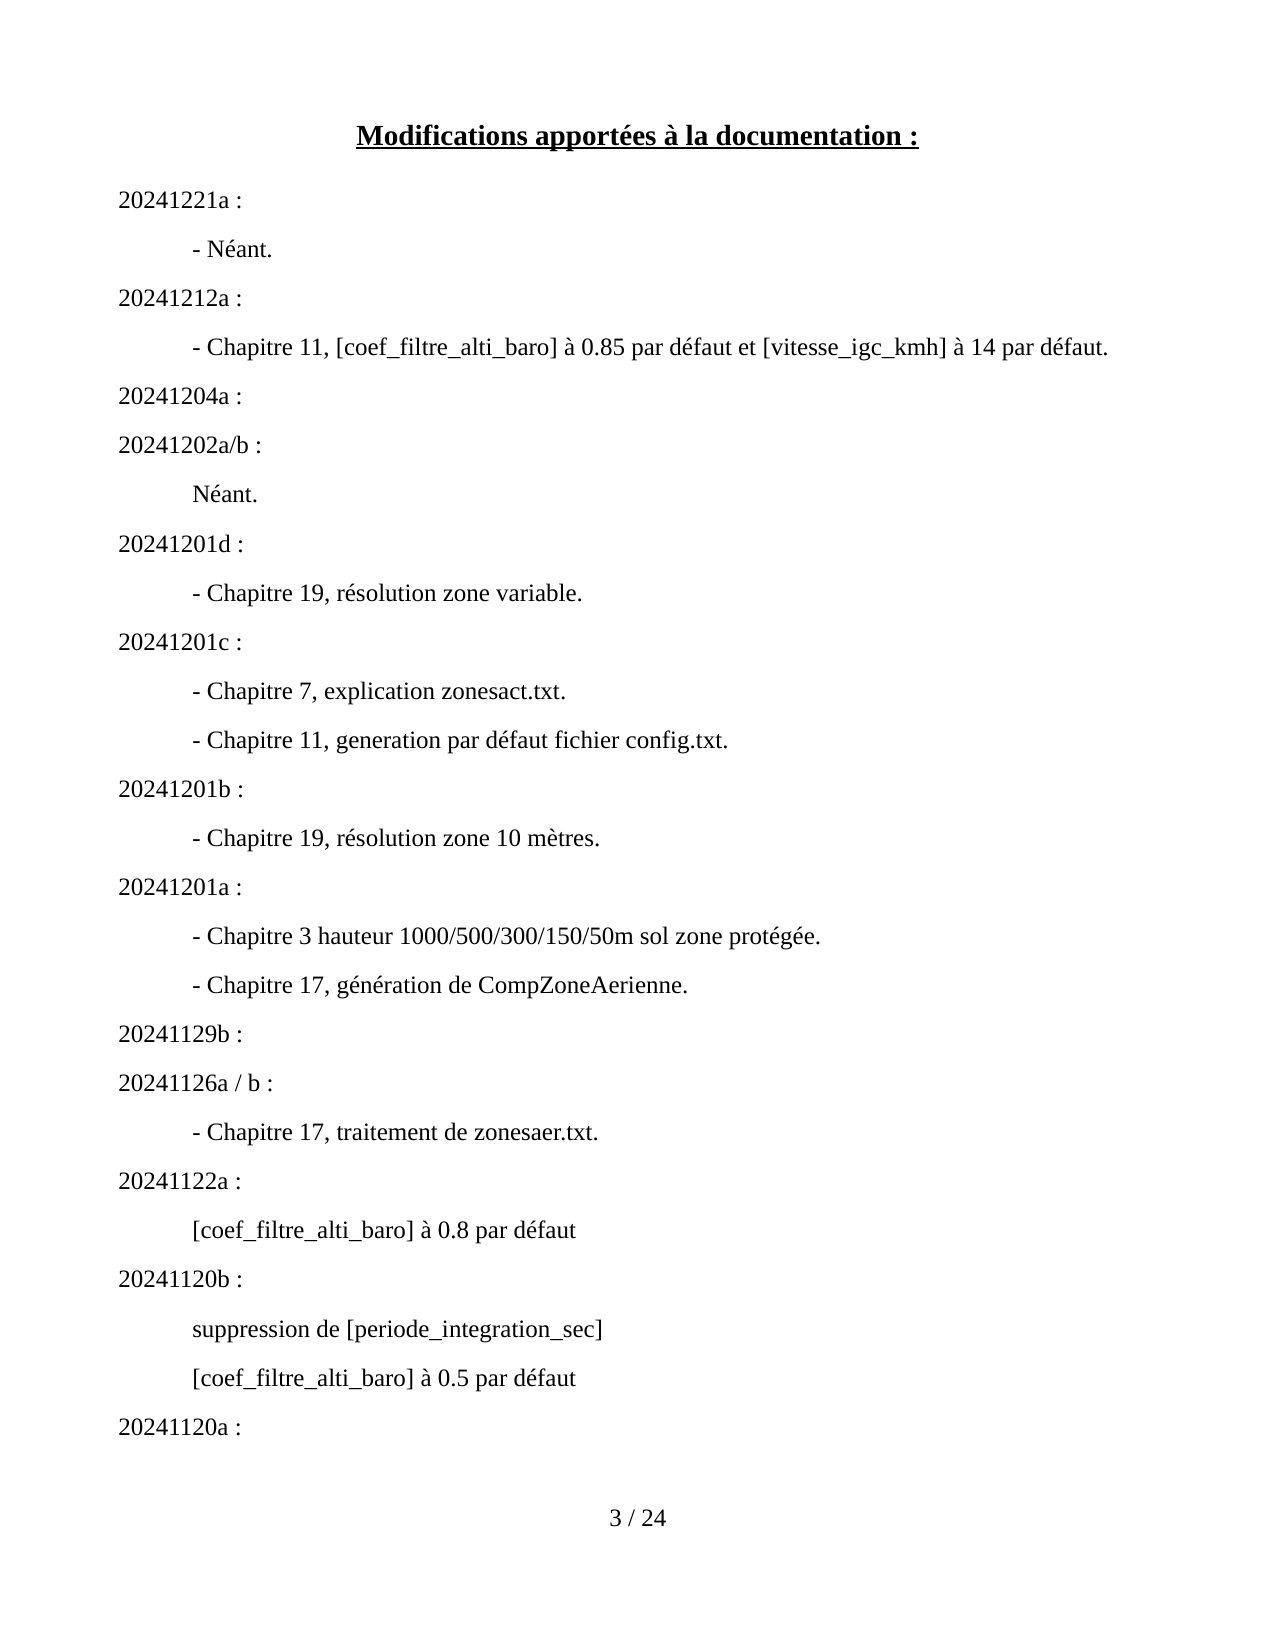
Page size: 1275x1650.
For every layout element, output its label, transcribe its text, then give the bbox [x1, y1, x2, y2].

text 20241204a : [118, 381, 1157, 410]
text - Chapitre 17, traitement de zonesaer.txt. [118, 1117, 1157, 1146]
text - Chapitre 19, résolution zone 10 mètres. [118, 823, 1157, 852]
text 20241201c : [118, 627, 1157, 656]
text 20241122a : [118, 1166, 1157, 1195]
text - Chapitre 7, explication zonesact.txt. [118, 676, 1157, 704]
text 20241120b : [118, 1264, 1157, 1293]
text 20241221a : [118, 185, 1157, 214]
text Modifications apportées à la documentation : [118, 118, 1157, 152]
text - Chapitre 17, génération de CompZoneAerienne. [118, 970, 1157, 999]
text 20241201b : [118, 774, 1157, 803]
text 20241126a / b : [118, 1068, 1157, 1097]
text - Chapitre 3 hauteur 1000/500/300/150/50m sol zone protégée. [118, 921, 1157, 950]
text 20241201d : [118, 529, 1157, 557]
text - Chapitre 11, generation par défaut fichier config.txt. [118, 725, 1157, 754]
text 20241202a/b : [118, 431, 1157, 459]
text - Néant. [118, 234, 1157, 263]
text [coef_filtre_alti_baro] à 0.8 par défaut [118, 1216, 1157, 1244]
text 20241212a : [118, 283, 1157, 312]
text - Chapitre 11, [coef_filtre_alti_baro] à 0.85 par défaut et [vitesse_igc_kmh] à 14 par défaut. [118, 332, 1157, 361]
text [coef_filtre_alti_baro] à 0.5 par défaut [118, 1363, 1157, 1391]
text 20241201a : [118, 872, 1157, 901]
text 20241120a : [118, 1412, 1157, 1441]
text - Chapitre 19, résolution zone variable. [118, 578, 1157, 606]
text suppression de [periode_integration_sec] [118, 1314, 1157, 1342]
text Néant. [118, 479, 1157, 508]
text 20241129b : [118, 1019, 1157, 1048]
